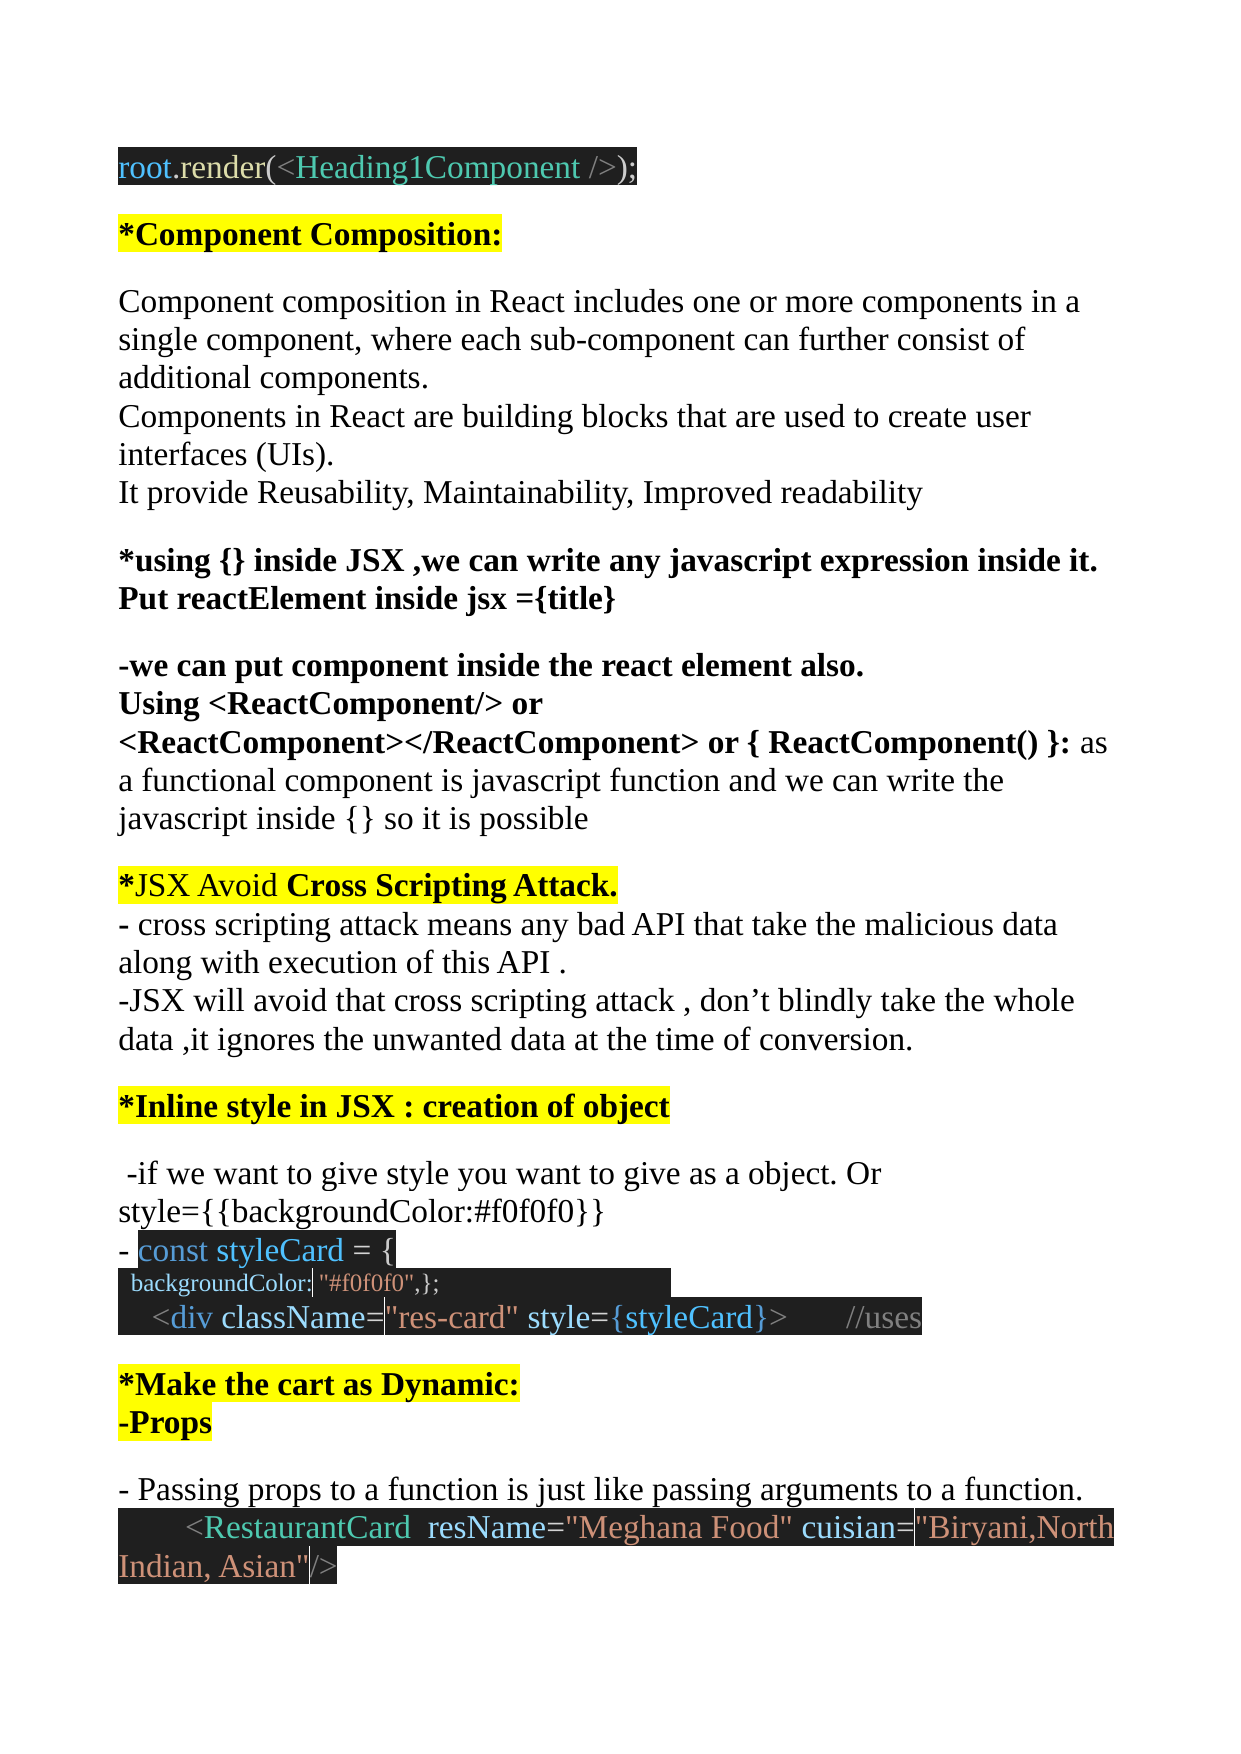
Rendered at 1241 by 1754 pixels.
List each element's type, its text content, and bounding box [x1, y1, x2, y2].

text Using <ReactComponent/> or <ReactComponent></ReactComponent> or { ReactComponent() }: as a functional component is javascript function and we can write the javascript inside {} so it is possible [118, 683, 1122, 837]
text *Component Composition: [118, 214, 1122, 252]
text *Make the cart as Dynamic: [118, 1364, 1122, 1402]
text *JSX Avoid Cross Scripting Attack. [118, 866, 1122, 904]
text *Inline style in JSX : creation of object [118, 1086, 1122, 1124]
text -JSX will avoid that cross scripting attack , don’t blindly take the whole data ,it ignores the unwanted data at the time of conversion. [118, 981, 1122, 1057]
text It provide Reusability, Maintainability, Improved readability [118, 473, 1122, 511]
text root.render(<Heading1Component />); [118, 147, 1122, 185]
text Component composition in React includes one or more components in a single component, where each sub-component can further consist of additional components. [118, 281, 1122, 396]
text -we can put component inside the react element also. [118, 645, 1122, 683]
text - Passing props to a function is just like passing arguments to a function. [118, 1469, 1122, 1508]
text *using {} inside JSX ,we can write any javascript expression inside it. [118, 540, 1122, 578]
text <div className="res-card" style={styleCard}> //uses [118, 1297, 1122, 1335]
text backgroundColor: "#f0f0f0",}; [118, 1268, 1122, 1297]
text - const styleCard = { [118, 1230, 1122, 1268]
text -Props [118, 1402, 1122, 1441]
text -if we want to give style you want to give as a object. Or style={{backgroundColor:#f0f0f0}} [118, 1153, 1122, 1230]
text - cross scripting attack means any bad API that take the malicious data along with execution of this API . [118, 904, 1122, 981]
text Put reactElement inside jsx ={title} [118, 578, 1122, 616]
text <RestaurantCard resName="Meghana Food" cuisian="Biryani,North Indian, Asian"/> [118, 1508, 1122, 1584]
text Components in React are building blocks that are used to create user interfaces (UIs). [118, 396, 1122, 473]
